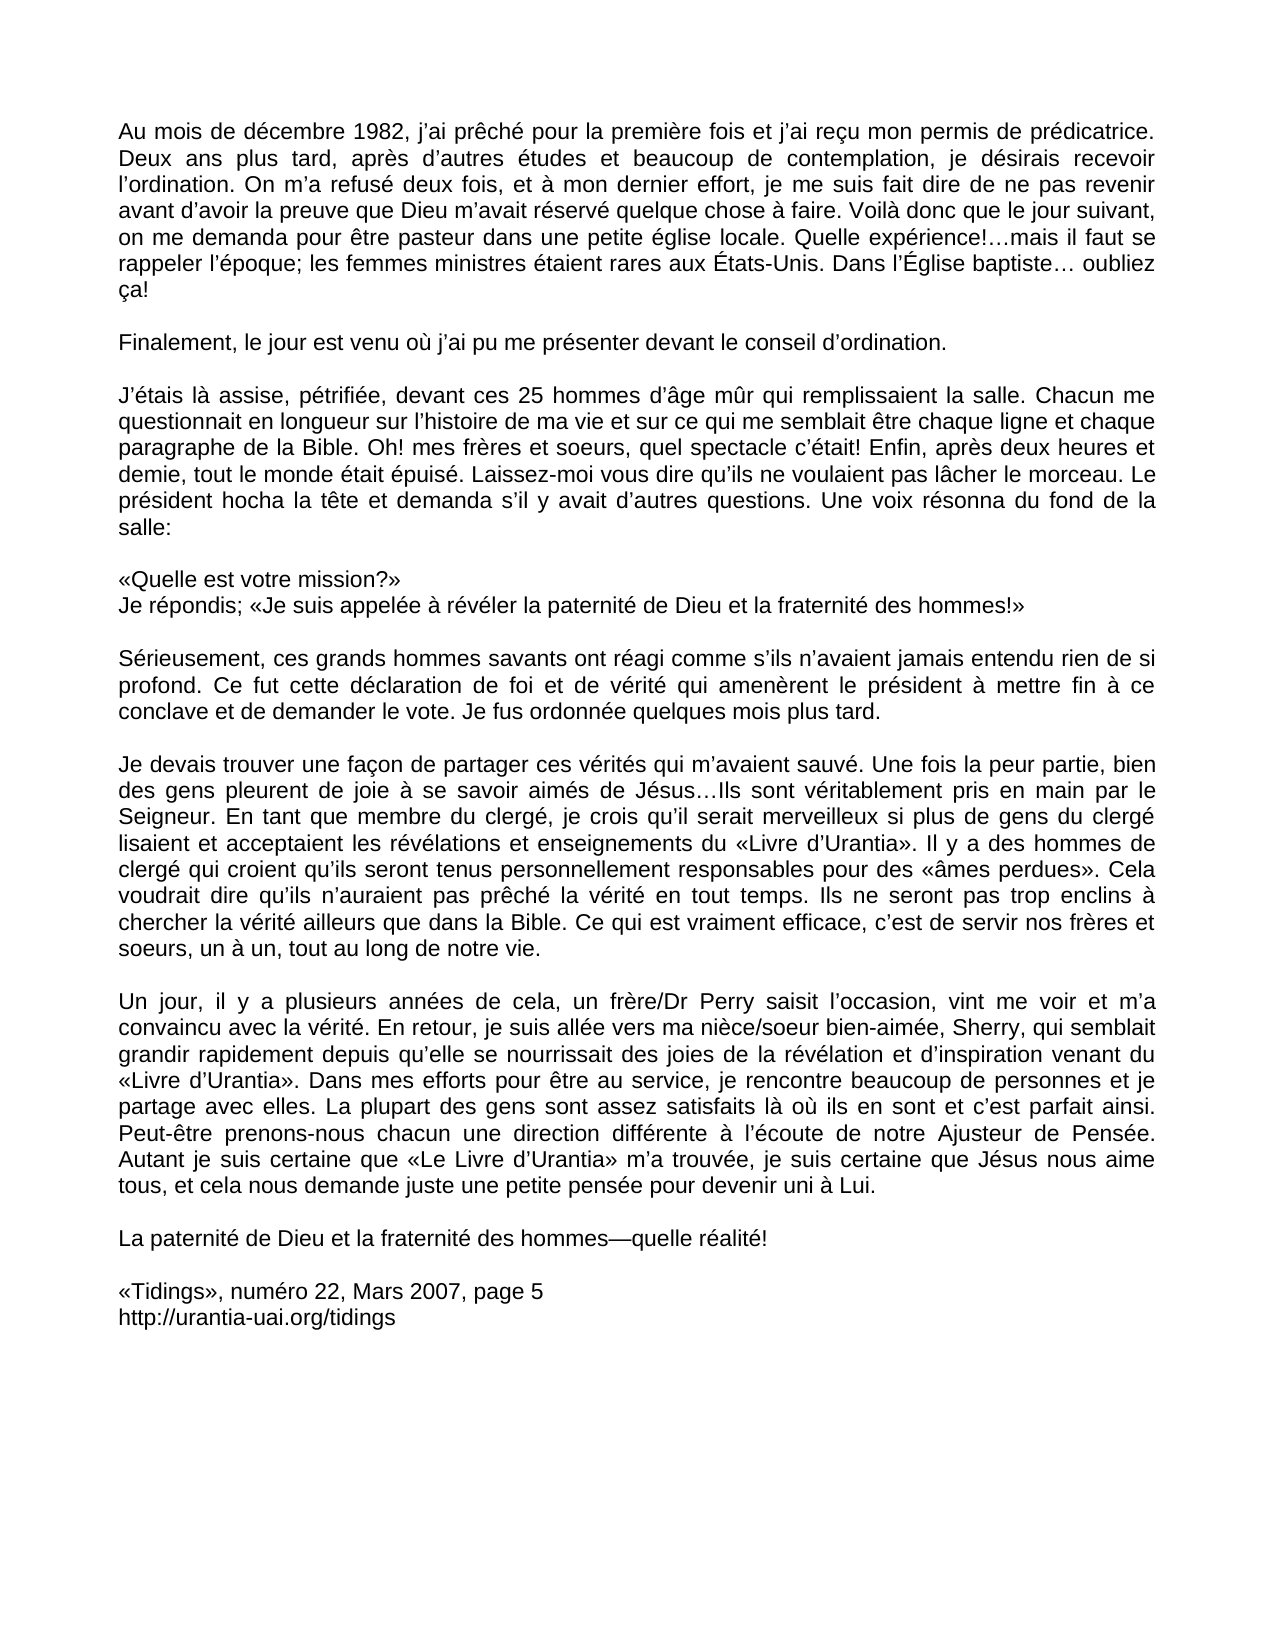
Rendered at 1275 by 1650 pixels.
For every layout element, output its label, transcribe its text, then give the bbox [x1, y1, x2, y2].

text J’étais là assise, pétrifiée, devant ces 25 hommes d’âge mûr qui remplissaient la salle. Chacun me questionnait en longueur sur l’histoire de ma vie et sur ce qui me semblait être chaque ligne et chaque paragraphe de la Bible. Oh! mes frères et soeurs, quel spectacle c’était! Enfin, après deux heures et demie, tout le monde était épuisé. Laissez-moi vous dire qu’ils ne voulaient pas lâcher le morceau. Le président hocha la tête et demanda s’il y avait d’autres questions. Une voix résonna du fond de la salle: [118, 382, 1157, 540]
text Je devais trouver une façon de partager ces vérités qui m’avaient sauvé. Une fois la peur partie, bien des gens pleurent de joie à se savoir aimés de Jésus…Ils sont véritablement pris en main par le Seigneur. En tant que membre du clergé, je crois qu’il serait merveilleux si plus de gens du clergé lisaient et acceptaient les révélations et enseignements du «Livre d’Urantia». Il y a des hommes de clergé qui croient qu’ils seront tenus personnellement responsables pour des «âmes perdues». Cela voudrait dire qu’ils n’auraient pas prêché la vérité en tout temps. Ils ne seront pas trop enclins à chercher la vérité ailleurs que dans la Bible. Ce qui est vraiment efficace, c’est de servir nos frères et soeurs, un à un, tout au long de notre vie. [118, 751, 1157, 961]
text Je répondis; «Je suis appelée à révéler la paternité de Dieu et la fraternité des hommes!» [118, 592, 1157, 619]
text «Quelle est votre mission?» [118, 566, 1157, 592]
text Un jour, il y a plusieurs années de cela, un frère/Dr Perry saisit l’occasion, vint me voir et m’a convaincu avec la vérité. En retour, je suis allée vers ma nièce/soeur bien-aimée, Sherry, qui semblait grandir rapidement depuis qu’elle se nourrissait des joies de la révélation et d’inspiration venant du «Livre d’Urantia». Dans mes efforts pour être au service, je rencontre beaucoup de personnes et je partage avec elles. La plupart des gens sont assez satisfaits là où ils en sont et c’est parfait ainsi. Peut-être prenons-nous chacun une direction différente à l’écoute de notre Ajusteur de Pensée. Autant je suis certaine que «Le Livre d’Urantia» m’a trouvée, je suis certaine que Jésus nous aime tous, et cela nous demande juste une petite pensée pour devenir uni à Lui. [118, 988, 1157, 1199]
text La paternité de Dieu et la fraternité des hommes—quelle réalité! [118, 1225, 1157, 1251]
text «Tidings», numéro 22, Mars 2007, page 5 [118, 1278, 1157, 1304]
text Sérieusement, ces grands hommes savants ont réagi comme s’ils n’avaient jamais entendu rien de si profond. Ce fut cette déclaration de foi et de vérité qui amenèrent le président à mettre fin à ce conclave et de demander le vote. Je fus ordonnée quelques mois plus tard. [118, 645, 1157, 724]
text http://urantia-uai.org/tidings [118, 1304, 1157, 1330]
text Au mois de décembre 1982, j’ai prêché pour la première fois et j’ai reçu mon permis de prédicatrice. Deux ans plus tard, après d’autres études et beaucoup de contemplation, je désirais recevoir l’ordination. On m’a refusé deux fois, et à mon dernier effort, je me suis fait dire de ne pas revenir avant d’avoir la preuve que Dieu m’avait réservé quelque chose à faire. Voilà donc que le jour suivant, on me demanda pour être pasteur dans une petite église locale. Quelle expérience!…mais il faut se rappeler l’époque; les femmes ministres étaient rares aux États-Unis. Dans l’Église baptiste… oubliez ça! [118, 118, 1157, 303]
text Finalement, le jour est venu où j’ai pu me présenter devant le conseil d’ordination. [118, 329, 1157, 355]
